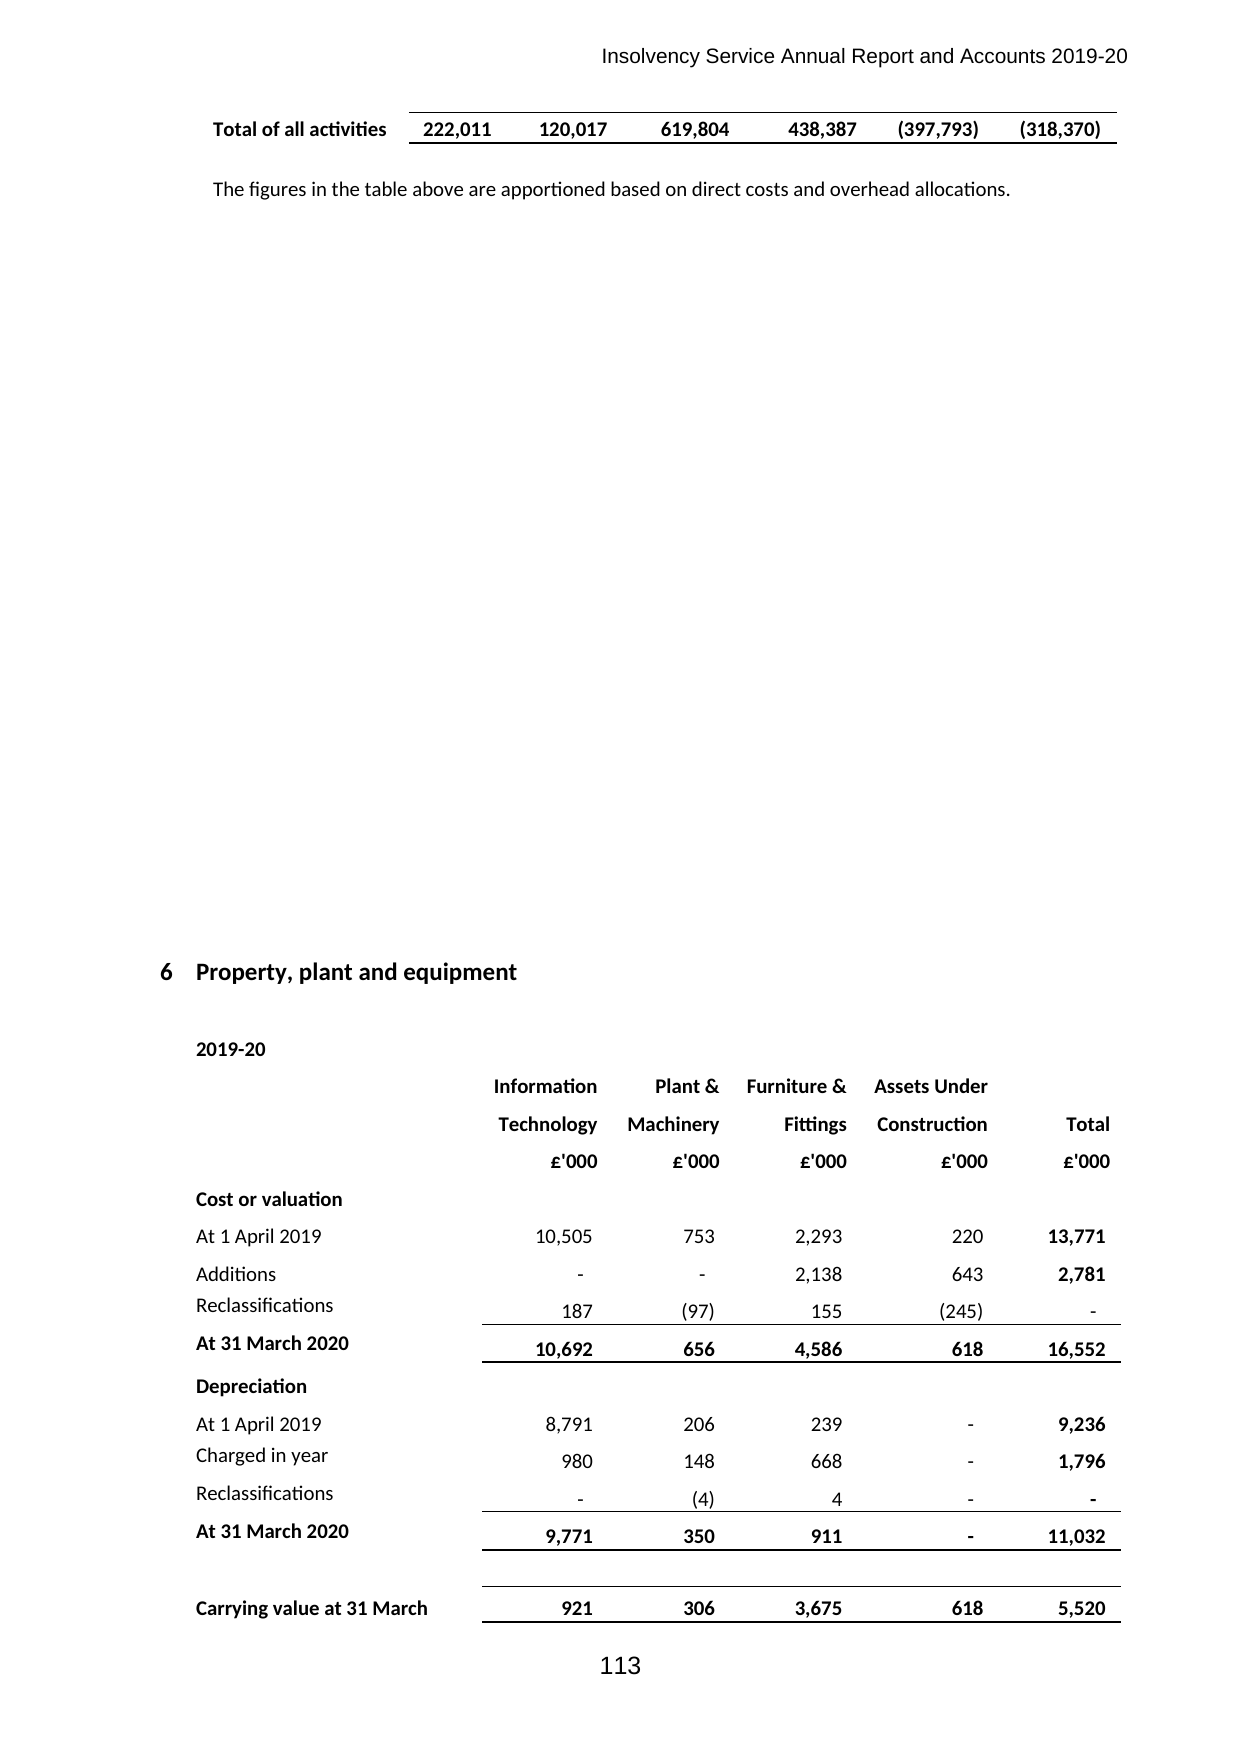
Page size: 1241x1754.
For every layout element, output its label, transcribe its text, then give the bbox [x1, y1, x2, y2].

table_cell [609, 1174, 731, 1211]
table_cell [185, 1061, 482, 1099]
table_cell 13,771 [999, 1211, 1121, 1249]
table_cell Information [482, 1061, 609, 1099]
table_cell [482, 1174, 609, 1211]
table_cell 8,791 [482, 1399, 609, 1436]
table_cell [124, 142, 202, 172]
table_cell [124, 986, 184, 1024]
table_cell 618 [858, 1325, 999, 1361]
table_cell [858, 1024, 999, 1061]
table_cell £'000 [731, 1136, 858, 1174]
table_cell At 31 March 2020 [185, 1324, 482, 1361]
table_cell Total [999, 1099, 1121, 1136]
table_cell 980 [482, 1436, 609, 1474]
table_cell - [999, 1286, 1121, 1324]
table_cell [124, 1136, 184, 1174]
table_cell 155 [731, 1286, 858, 1324]
table_cell 187 [482, 1286, 609, 1324]
table_cell Cost or valuation [185, 1174, 482, 1211]
table_cell Construction [858, 1099, 999, 1136]
table_cell [124, 1249, 184, 1286]
table_cell 921 [482, 1587, 609, 1621]
table_cell [482, 1024, 609, 1061]
table_cell - [482, 1249, 609, 1286]
table_cell [609, 1551, 731, 1586]
table_cell [325, 1024, 391, 1061]
table_cell 220 [858, 1211, 999, 1249]
table_cell [124, 1474, 184, 1511]
table_cell [124, 112, 202, 142]
table_cell [999, 1061, 1121, 1099]
table_header [112, 112, 1128, 1623]
table_cell Fittings [731, 1099, 858, 1136]
table_cell - [999, 1474, 1121, 1511]
table_cell [873, 144, 995, 172]
table_cell [391, 986, 482, 1024]
table_cell At 1 April 2019 [185, 1399, 482, 1436]
table_cell 438,387 [745, 113, 873, 142]
table_cell [731, 986, 858, 1024]
table_cell Carrying value at 31 March [185, 1586, 482, 1621]
table_cell £'000 [999, 1136, 1121, 1174]
table_cell 753 [609, 1211, 731, 1249]
table_cell (318,370) [995, 113, 1117, 142]
table_cell (245) [858, 1286, 999, 1324]
table_cell Assets Under [858, 1061, 999, 1099]
table_cell Technology [482, 1099, 609, 1136]
table_header Property, plant and equipment [185, 949, 1121, 986]
table_cell 656 [609, 1325, 731, 1361]
table_cell [999, 986, 1121, 1024]
table_cell [731, 1551, 858, 1586]
table_cell [342, 142, 409, 172]
table_cell 148 [609, 1436, 731, 1474]
table_cell [409, 144, 503, 172]
table_cell 9,771 [482, 1512, 609, 1549]
table_cell 2,293 [731, 1211, 858, 1249]
table_cell Charged in year [185, 1436, 482, 1474]
table_cell [124, 1211, 184, 1249]
table_cell The figures in the table above are apportioned based on direct costs and overhead allocations. [202, 172, 1117, 201]
table_cell [124, 1511, 184, 1549]
table_cell [731, 1024, 858, 1061]
table_cell [124, 1361, 184, 1399]
table_cell 11,032 [999, 1512, 1121, 1549]
table_cell £'000 [858, 1136, 999, 1174]
table_cell [482, 1551, 609, 1586]
table_cell [609, 1024, 731, 1061]
table_cell 2019-20 [185, 1024, 325, 1061]
table_cell [124, 1024, 184, 1061]
table_cell [124, 172, 202, 201]
table_cell 120,017 [503, 113, 623, 142]
table_cell [858, 1363, 999, 1399]
table_cell [124, 1174, 184, 1211]
table_cell 668 [731, 1436, 858, 1474]
table_cell 2,781 [999, 1249, 1121, 1286]
table_cell 306 [609, 1587, 731, 1621]
table_cell [124, 1586, 184, 1621]
table_cell - [858, 1474, 999, 1511]
table_cell [731, 1174, 858, 1211]
table_cell 16,552 [999, 1325, 1121, 1361]
table_cell 3,675 [731, 1587, 858, 1621]
table_cell [858, 986, 999, 1024]
table_cell At 31 March 2020 [185, 1511, 482, 1549]
table_cell [185, 1549, 482, 1586]
table_cell [124, 1099, 184, 1136]
table_cell Total of all activities [202, 112, 409, 142]
table_cell [995, 144, 1117, 172]
table_cell (97) [609, 1286, 731, 1324]
table_cell [609, 986, 731, 1024]
table_cell [745, 144, 873, 172]
table_cell [482, 986, 609, 1024]
table_cell [124, 1436, 184, 1474]
table_cell 350 [609, 1512, 731, 1549]
table_cell (397,793) [873, 113, 995, 142]
table_cell [185, 986, 325, 1024]
table_cell [325, 986, 391, 1024]
table_cell [185, 1136, 482, 1174]
table_cell - [858, 1399, 999, 1436]
table_cell Furniture & [731, 1061, 858, 1099]
table_cell [503, 144, 623, 172]
table_cell At 1 April 2019 [185, 1211, 482, 1249]
table_cell [124, 1549, 184, 1586]
table_cell [124, 1061, 184, 1099]
table_cell 9,236 [999, 1399, 1121, 1436]
table_cell [999, 1363, 1121, 1399]
table_cell [999, 1551, 1121, 1586]
table_header 6 [124, 949, 184, 986]
table_cell 4,586 [731, 1325, 858, 1361]
table_cell £'000 [482, 1136, 609, 1174]
table_cell - [858, 1436, 999, 1474]
table_cell [202, 142, 342, 172]
table_cell [731, 1363, 858, 1399]
table_cell [124, 1399, 184, 1436]
table_cell [609, 1363, 731, 1399]
table_cell 1,796 [999, 1436, 1121, 1474]
table_cell [999, 1024, 1121, 1061]
table_cell [124, 1324, 184, 1361]
table_cell Depreciation [185, 1361, 482, 1399]
table_cell 10,505 [482, 1211, 609, 1249]
table_cell Machinery [609, 1099, 731, 1136]
table_cell [623, 144, 745, 172]
table_cell 5,520 [999, 1587, 1121, 1621]
table_cell Reclassifications [185, 1286, 482, 1324]
table_cell 239 [731, 1399, 858, 1436]
table_cell [391, 1024, 482, 1061]
table_cell [185, 1099, 482, 1136]
table_cell [482, 1363, 609, 1399]
table_cell 643 [858, 1249, 999, 1286]
table_cell - [609, 1249, 731, 1286]
table_cell 911 [731, 1512, 858, 1549]
table_cell £'000 [609, 1136, 731, 1174]
table_cell Additions [185, 1249, 482, 1286]
table_cell (4) [609, 1474, 731, 1511]
table_cell 4 [731, 1474, 858, 1511]
table_cell 619,804 [623, 113, 745, 142]
table_cell - [482, 1474, 609, 1511]
table_cell 618 [858, 1587, 999, 1621]
table_cell 222,011 [409, 113, 503, 142]
table_cell Plant & [609, 1061, 731, 1099]
table_cell 206 [609, 1399, 731, 1436]
table_cell [124, 1286, 184, 1324]
table_cell [999, 1174, 1121, 1211]
table_cell 10,692 [482, 1325, 609, 1361]
table_cell Reclassifications [185, 1474, 482, 1511]
table_cell [858, 1551, 999, 1586]
table_cell [858, 1174, 999, 1211]
table_cell 2,138 [731, 1249, 858, 1286]
table_cell - [858, 1512, 999, 1549]
